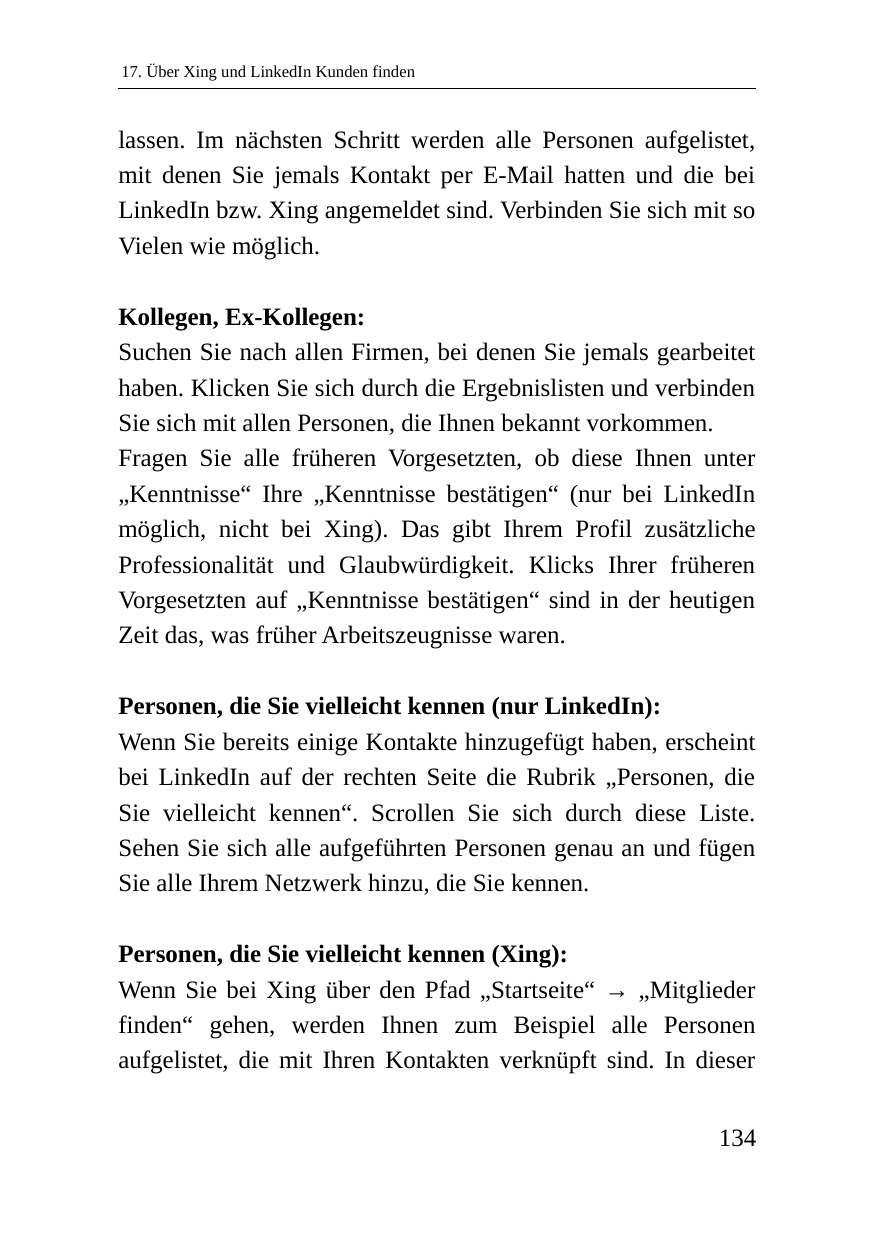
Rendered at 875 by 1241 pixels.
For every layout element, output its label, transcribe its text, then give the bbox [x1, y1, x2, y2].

text Fragen Sie alle früheren Vorgesetzten, ob diese Ihnen unter „Kenntnisse“ Ihre „Kenntnisse bestätigen“ (nur bei LinkedIn möglich, nicht bei Xing). Das gibt Ihrem Profil zusätzliche Professionalität und Glaubwürdigkeit. Klicks Ihrer früheren Vorgesetzten auf „Kenntnisse bestätigen“ sind in der heutigen Zeit das, was früher Arbeitszeugnisse waren. [118, 437, 756, 649]
text Personen, die Sie vielleicht kennen (nur LinkedIn): [118, 685, 756, 720]
text Wenn Sie bereits einige Kontakte hinzugefügt haben, erscheint bei LinkedIn auf der rechten Seite die Rubrik „Personen, die Sie vielleicht kennen“. Scrollen Sie sich durch diese Liste. Sehen Sie sich alle aufgeführten Personen genau an und fügen Sie alle Ihrem Netzwerk hinzu, die Sie kennen. [118, 720, 756, 897]
text Suchen Sie nach allen Firmen, bei denen Sie jemals gearbeitet haben. Klicken Sie sich durch die Ergebnislisten und verbinden Sie sich mit allen Personen, die Ihnen bekannt vorkommen. [118, 331, 756, 437]
text Kollegen, Ex-Kollegen: [118, 295, 756, 331]
text lassen. Im nächsten Schritt werden alle Personen aufgelistet, mit denen Sie jemals Kontakt per E-Mail hatten und die bei LinkedIn bzw. Xing angemeldet sind. Verbinden Sie sich mit so Vielen wie möglich. [118, 118, 756, 260]
text Personen, die Sie vielleicht kennen (Xing): [118, 933, 756, 968]
text Wenn Sie bei Xing über den Pfad „Startseite“ → „Mitglieder finden“ gehen, werden Ihnen zum Beispiel alle Personen aufgelistet, die mit Ihren Kontakten verknüpft sind. In dieser [118, 968, 756, 1074]
